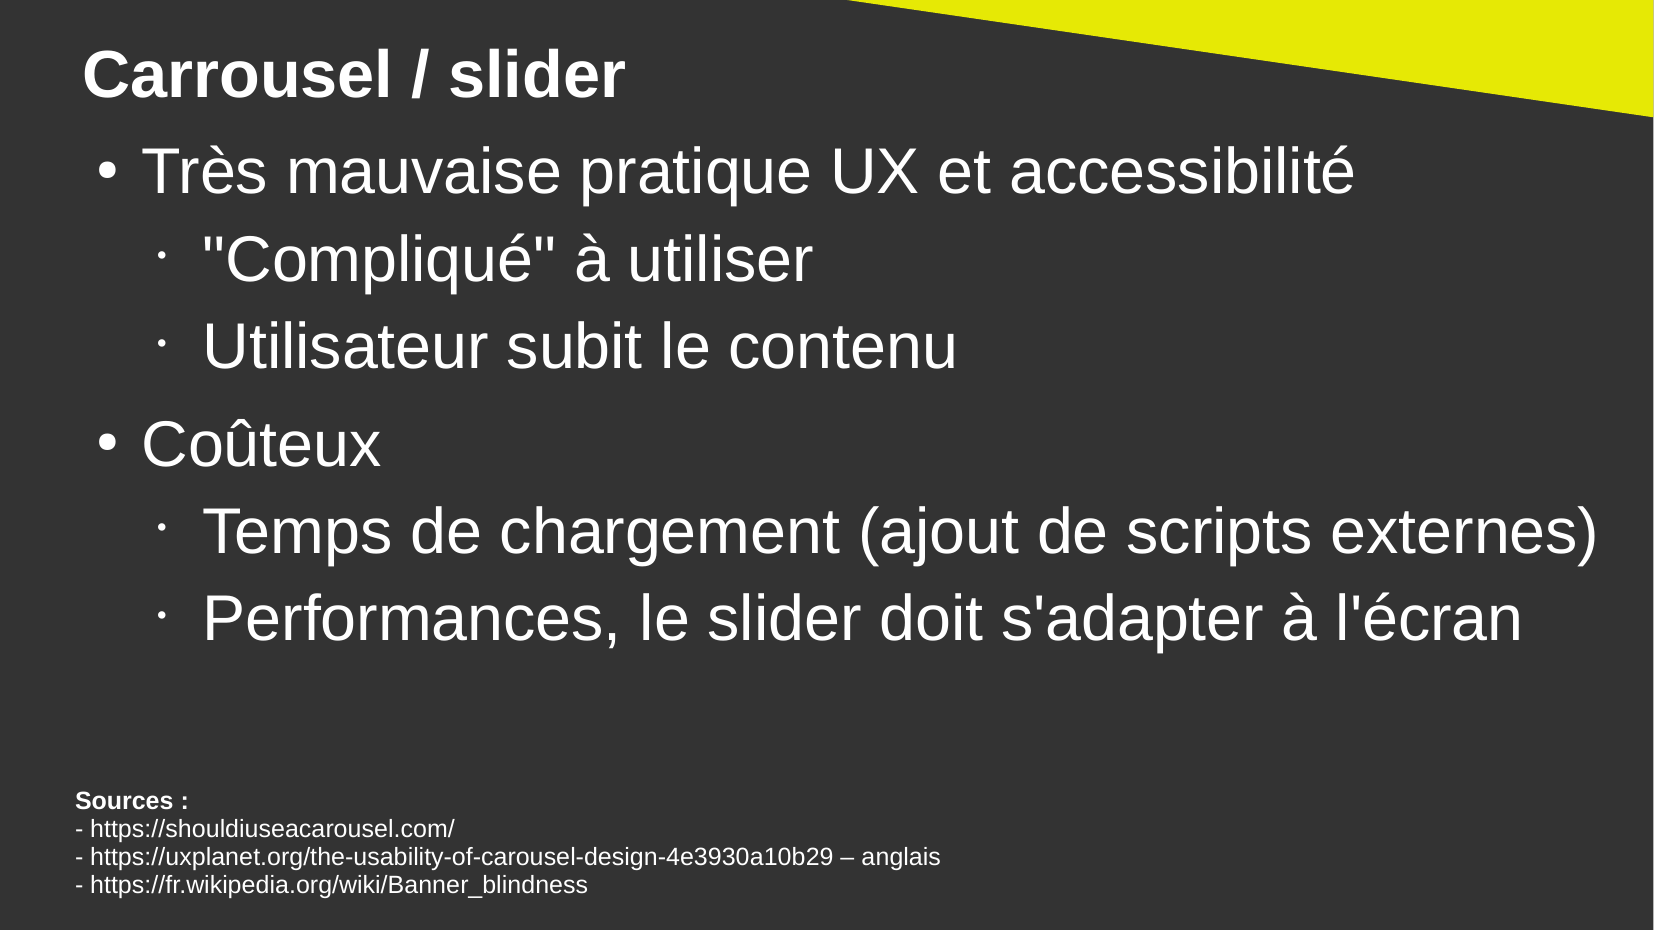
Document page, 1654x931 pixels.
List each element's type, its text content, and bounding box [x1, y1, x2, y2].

list Très mauvaise pratique UX et accessibilité "Compliqué" à utiliser Utilisateur subit le contenu Coûteux Temps de chargement (ajout de scripts externes) Performances, le slider doit s'adapter à l'écran [80, 135, 1620, 709]
title Carrousel / slider [82, 37, 1571, 114]
text_box Sources : - https://shouldiuseacarousel.com/ - https://uxplanet.org/the-usability-of-carousel-design-4e3930a10b29 – anglais - https://fr.wikipedia.org/wiki/Banner_blindness [60, 779, 1546, 931]
text_box [847, 0, 1654, 118]
